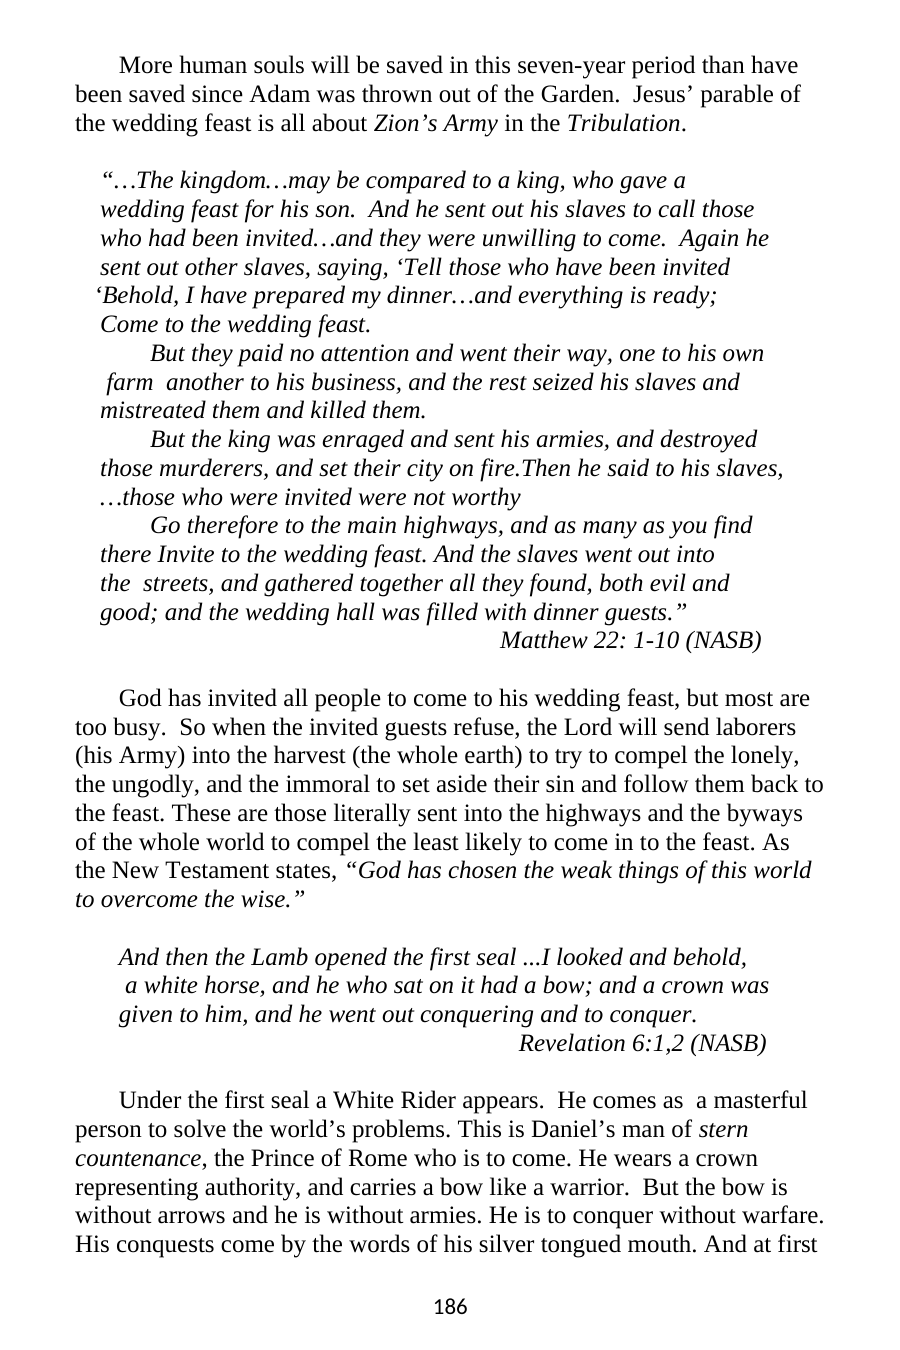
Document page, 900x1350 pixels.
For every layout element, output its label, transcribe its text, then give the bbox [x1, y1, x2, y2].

text those murderers, and set their city on fire.Then he said to his slaves, [75, 453, 825, 482]
text More human souls will be saved in this seven-year period than have been saved since Adam was thrown out of the Garden. Jesus’ parable of the wedding feast is all about Zion’s Army in the Tribulation. [75, 51, 825, 137]
text a white horse, and he who sat on it had a bow; and a crown was given to him, and he went out conquering and to conquer. [119, 971, 825, 1028]
text But they paid no attention and went their way, one to his own [100, 338, 825, 367]
text But the king was enraged and sent his armies, and destroyed [75, 424, 825, 453]
text farm another to his business, and the rest seized his slaves and mistreated them and killed them. [100, 367, 825, 424]
text the streets, and gathered together all they found, both evil and [75, 568, 825, 597]
text sent out other slaves, saying, ‘Tell those who have been invited [75, 252, 825, 281]
text Matthew 22: 1-10 (NASB) [75, 626, 825, 654]
text And then the Lamb opened the first seal ...I looked and behold, [119, 942, 825, 971]
text who had been invited…and they were unwilling to come. Again he [75, 223, 825, 252]
text there Invite to the wedding feast. And the slaves went out into [75, 539, 825, 568]
text God has invited all people to come to his wedding feast, but most are too busy. So when the invited guests refuse, the Lord will send laborers (his Army) into the harvest (the whole earth) to try to compel the lonely, the ungodly, and the immoral to set aside their sin and follow them back to the feast. These are those literally sent into the highways and the byways of the whole world to compel the least likely to come in to the feast. As the New Testament states, “God has chosen the weak things of this world to overcome the wise.” [75, 683, 825, 913]
text Come to the wedding feast. [75, 309, 825, 338]
text ‘Behold, I have prepared my dinner…and everything is ready; [75, 281, 825, 309]
text Under the first seal a White Rider appears. He comes as a masterful person to solve the world’s problems. This is Daniel’s man of stern countenance, the Prince of Rome who is to come. He wears a crown representing authority, and carries a bow like a warrior. But the bow is without arrows and he is without armies. He is to conquer without warfare. His conquests come by the words of his silver tongued mouth. And at first [75, 1086, 825, 1258]
text Revelation 6:1,2 (NASB) [75, 1028, 825, 1057]
text Go therefore to the main highways, and as many as you find [112, 511, 825, 539]
text good; and the wedding hall was filled with dinner guests.” [75, 597, 825, 626]
text …those who were invited were not worthy [75, 482, 825, 511]
text wedding feast for his son. And he sent out his slaves to call those [75, 194, 825, 223]
text “…The kingdom…may be compared to a king, who gave a [100, 166, 825, 194]
